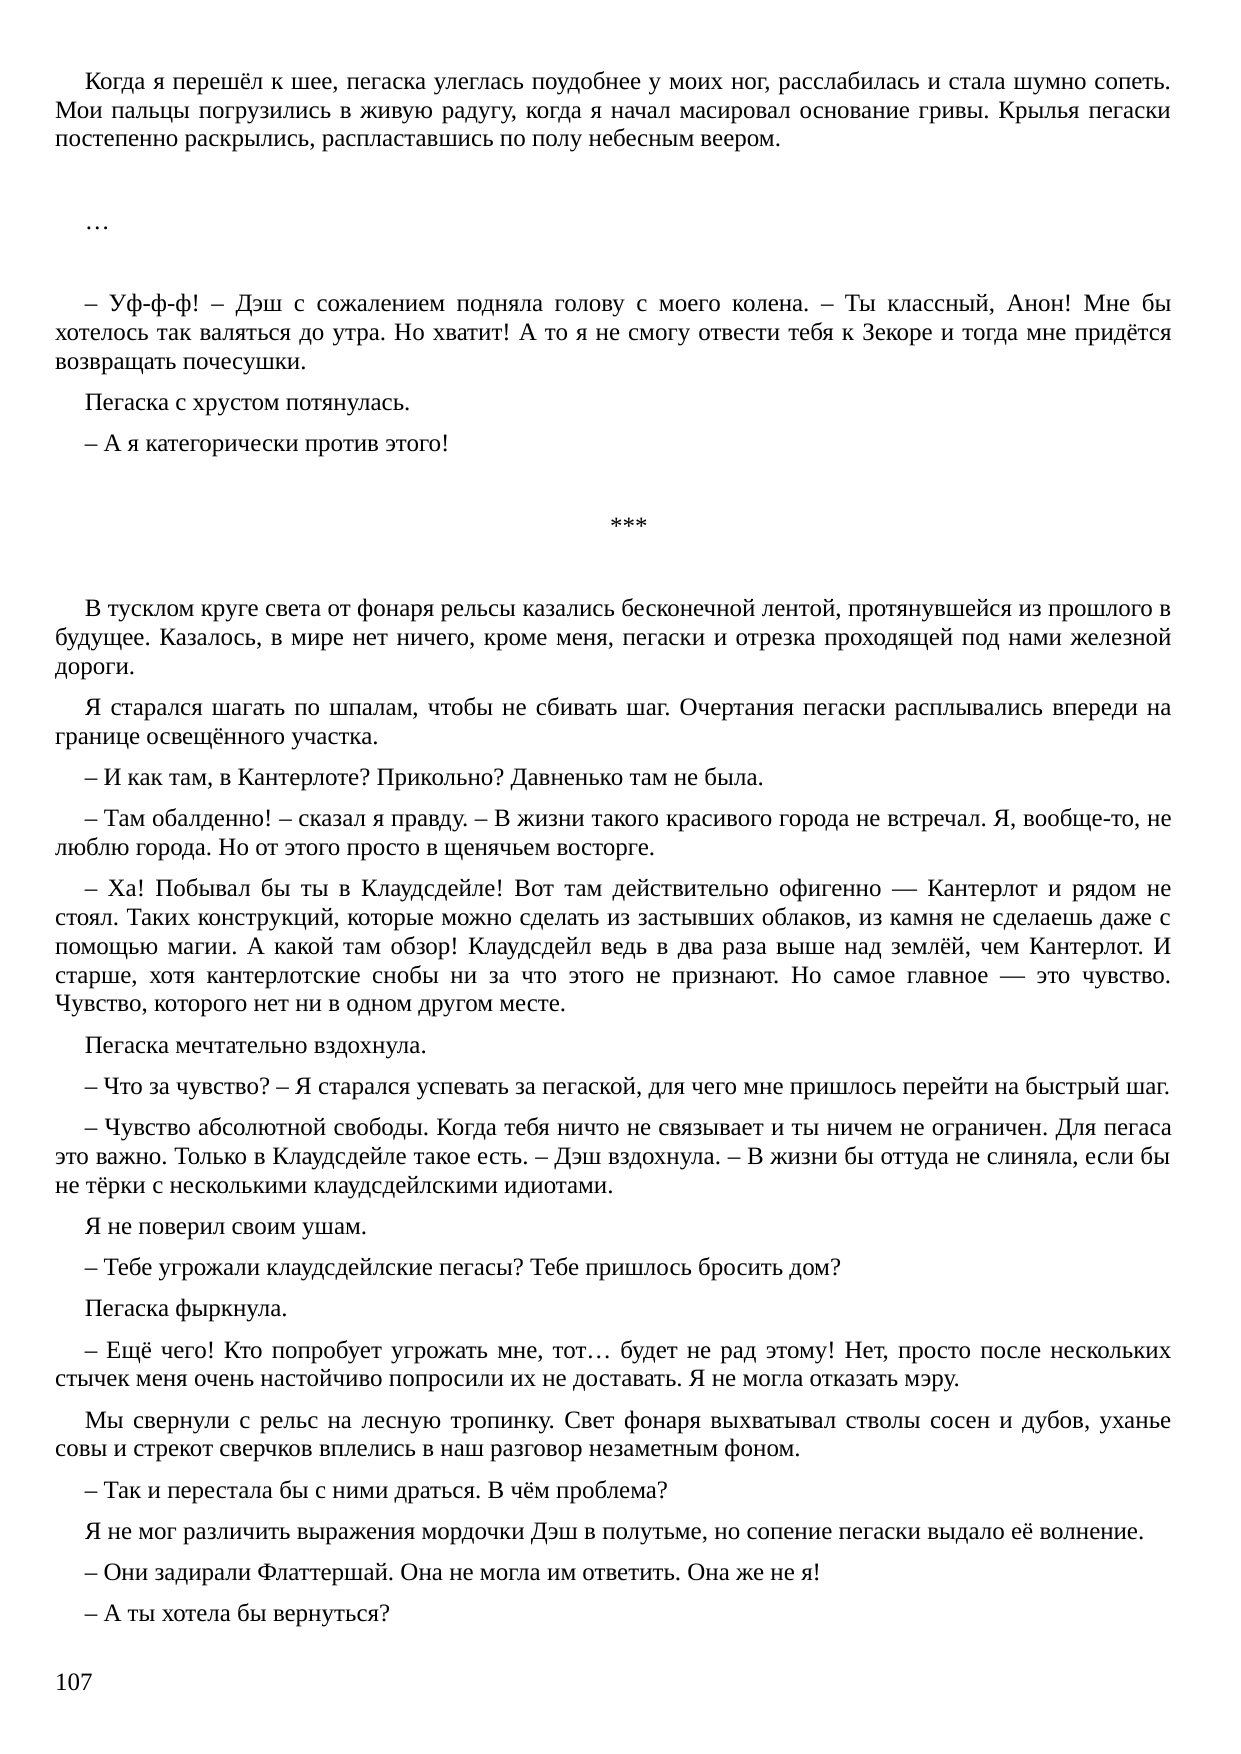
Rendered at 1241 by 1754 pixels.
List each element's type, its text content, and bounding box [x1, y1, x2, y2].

text В тусклом круге света от фонаря рельсы казались бесконечной лентой, протянувшейся из прошлого в будущее. Казалось, в мире нет ничего, кроме меня, пегаски и отрезка проходящей под нами железной дороги. [55, 593, 1173, 680]
text – Там обалденно! – сказал я правду. – В жизни такого красивого города не встречал. Я, вообще-то, не люблю города. Но от этого просто в щенячьем восторге. [55, 803, 1173, 861]
text Я старался шагать по шпалам, чтобы не сбивать шаг. Очертания пегаски расплывались впереди на границе освещённого участка. [55, 692, 1173, 750]
text – Ещё чего! Кто попробует угрожать мне, тот… будет не рад этому! Нет, просто после нескольких стычек меня очень настойчиво попросили их не доставать. Я не могла отказать мэру. [55, 1335, 1173, 1392]
text – А ты хотела бы вернуться? [55, 1598, 1173, 1627]
text … [55, 206, 1173, 235]
text Пегаска фыркнула. [55, 1293, 1173, 1322]
text Когда я перешёл к шее, пегаска улеглась поудобнее у моих ног, расслабилась и стала шумно сопеть. Мои пальцы погрузились в живую радугу, когда я начал масировал основание гривы. Крылья пегаски постепенно раскрылись, распластавшись по полу небесным веером. [55, 66, 1173, 152]
text – Они задирали Флаттершай. Она не могла им ответить. Она же не я! [55, 1557, 1173, 1586]
text Я не поверил своим ушам. [55, 1211, 1173, 1240]
text *** [55, 511, 1173, 540]
text – А я категорически против этого! [55, 428, 1173, 457]
text – И как там, в Кантерлоте? Прикольно? Давненько там не была. [55, 762, 1173, 791]
text – Ха! Побывал бы ты в Клаудсдейле! Вот там действительно офигенно — Кантерлот и рядом не стоял. Таких конструкций, которые можно сделать из застывших облаков, из камня не сделаешь даже с помощью магии. А какой там обзор! Клаудсдейл ведь в два раза выше над землёй, чем Кантерлот. И старше, хотя кантерлотские снобы ни за что этого не признают. Но самое главное — это чувство. Чувство, которого нет ни в одном другом месте. [55, 873, 1173, 1017]
text Пегаска мечтательно вздохнула. [55, 1030, 1173, 1058]
text – Так и перестала бы с ними драться. В чём проблема? [55, 1475, 1173, 1503]
text Я не мог различить выражения мордочки Дэш в полутьме, но сопение пегаски выдало её волнение. [55, 1516, 1173, 1545]
text – Что за чувство? – Я старался успевать за пегаской, для чего мне пришлось перейти на быстрый шаг. [55, 1071, 1173, 1100]
text – Чувство абсолютной свободы. Когда тебя ничто не связывает и ты ничем не ограничен. Для пегаса это важно. Только в Клаудсдейле такое есть. – Дэш вздохнула. – В жизни бы оттуда не слиняла, если бы не тёрки с несколькими клаудсдейлскими идиотами. [55, 1112, 1173, 1198]
text Пегаска с хрустом потянулась. [55, 387, 1173, 416]
text – Тебе угрожали клаудсдейлские пегасы? Тебе пришлось бросить дом? [55, 1252, 1173, 1281]
text – Уф-ф-ф! – Дэш с сожалением подняла голову с моего колена. – Ты классный, Анон! Мне бы хотелось так валяться до утра. Но хватит! А то я не смогу отвести тебя к Зекоре и тогда мне придётся возвращать почесушки. [55, 288, 1173, 375]
text Мы свернули с рельс на лесную тропинку. Свет фонаря выхватывал стволы сосен и дубов, уханье совы и стрекот сверчков вплелись в наш разговор незаметным фоном. [55, 1405, 1173, 1462]
